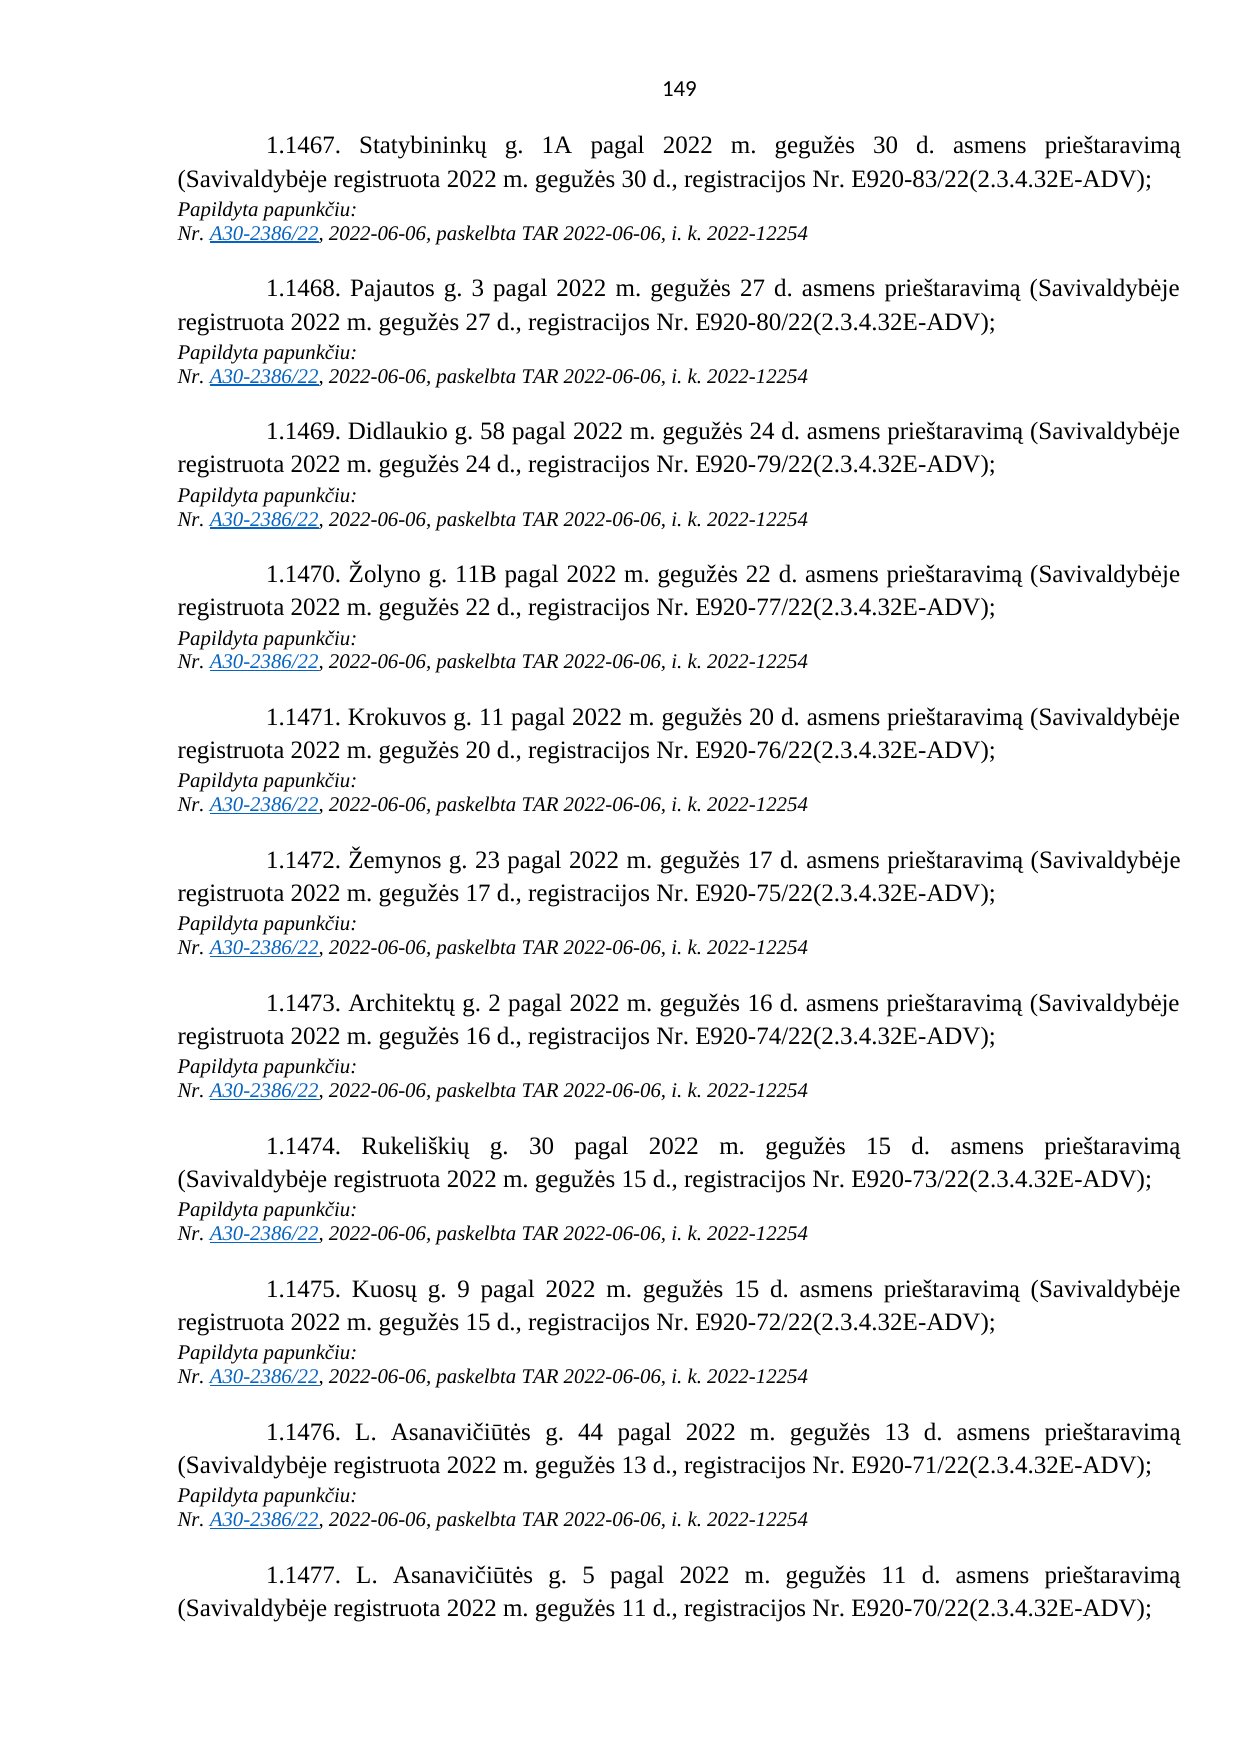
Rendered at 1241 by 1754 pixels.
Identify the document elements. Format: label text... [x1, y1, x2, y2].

text Papildyta papunkčiu: [177, 482, 1181, 507]
text Nr. A30-2386/22, 2022-06-06, paskelbta TAR 2022-06-06, i. k. 2022-12254 [177, 221, 1181, 245]
text Nr. A30-2386/22, 2022-06-06, paskelbta TAR 2022-06-06, i. k. 2022-12254 [177, 649, 1181, 673]
text 1.1468. Pajautos g. 3 pagal 2022 m. gegužės 27 d. asmens prieštaravimą (Savivaldybėje registruota 2022 m. gegužės 27 d., registracijos Nr. E920-80/22(2.3.4.32E-ADV); [177, 273, 1181, 335]
text Papildyta papunkčiu: [177, 911, 1181, 935]
text Papildyta papunkčiu: [177, 625, 1181, 649]
text 1.1469. Didlaukio g. 58 pagal 2022 m. gegužės 24 d. asmens prieštaravimą (Savivaldybėje registruota 2022 m. gegužės 24 d., registracijos Nr. E920-79/22(2.3.4.32E-ADV); [177, 416, 1181, 478]
text 1.1475. Kuosų g. 9 pagal 2022 m. gegužės 15 d. asmens prieštaravimą (Savivaldybėje registruota 2022 m. gegužės 15 d., registracijos Nr. E920-72/22(2.3.4.32E-ADV); [177, 1274, 1181, 1336]
text 1.1473. Architektų g. 2 pagal 2022 m. gegužės 16 d. asmens prieštaravimą (Savivaldybėje registruota 2022 m. gegužės 16 d., registracijos Nr. E920-74/22(2.3.4.32E-ADV); [177, 988, 1181, 1050]
text Papildyta papunkčiu: [177, 197, 1181, 221]
text 1.1474. Rukeliškių g. 30 pagal 2022 m. gegužės 15 d. asmens prieštaravimą (Savivaldybėje registruota 2022 m. gegužės 15 d., registracijos Nr. E920-73/22(2.3.4.32E-ADV); [177, 1131, 1181, 1193]
text 1.1471. Krokuvos g. 11 pagal 2022 m. gegužės 20 d. asmens prieštaravimą (Savivaldybėje registruota 2022 m. gegužės 20 d., registracijos Nr. E920-76/22(2.3.4.32E-ADV); [177, 702, 1181, 764]
text Papildyta papunkčiu: [177, 1483, 1181, 1507]
text Nr. A30-2386/22, 2022-06-06, paskelbta TAR 2022-06-06, i. k. 2022-12254 [177, 364, 1181, 388]
text 1.1470. Žolyno g. 11B pagal 2022 m. gegužės 22 d. asmens prieštaravimą (Savivaldybėje registruota 2022 m. gegužės 22 d., registracijos Nr. E920-77/22(2.3.4.32E-ADV); [177, 559, 1181, 621]
text 1.1476. L. Asanavičiūtės g. 44 pagal 2022 m. gegužės 13 d. asmens prieštaravimą (Savivaldybėje registruota 2022 m. gegužės 13 d., registracijos Nr. E920-71/22(2.3.4.32E-ADV); [177, 1417, 1181, 1479]
text Papildyta papunkčiu: [177, 1197, 1181, 1221]
text Papildyta papunkčiu: [177, 768, 1181, 792]
text 1.1472. Žemynos g. 23 pagal 2022 m. gegužės 17 d. asmens prieštaravimą (Savivaldybėje registruota 2022 m. gegužės 17 d., registracijos Nr. E920-75/22(2.3.4.32E-ADV); [177, 845, 1181, 907]
text Nr. A30-2386/22, 2022-06-06, paskelbta TAR 2022-06-06, i. k. 2022-12254 [177, 1078, 1181, 1102]
text Papildyta papunkčiu: [177, 1340, 1181, 1364]
text Nr. A30-2386/22, 2022-06-06, paskelbta TAR 2022-06-06, i. k. 2022-12254 [177, 792, 1181, 816]
text Nr. A30-2386/22, 2022-06-06, paskelbta TAR 2022-06-06, i. k. 2022-12254 [177, 1507, 1181, 1531]
text Nr. A30-2386/22, 2022-06-06, paskelbta TAR 2022-06-06, i. k. 2022-12254 [177, 507, 1181, 531]
text Nr. A30-2386/22, 2022-06-06, paskelbta TAR 2022-06-06, i. k. 2022-12254 [177, 1364, 1181, 1388]
text 1.1477. L. Asanavičiūtės g. 5 pagal 2022 m. gegužės 11 d. asmens prieštaravimą (Savivaldybėje registruota 2022 m. gegužės 11 d., registracijos Nr. E920-70/22(2.3.4.32E-ADV); [177, 1560, 1181, 1622]
text Papildyta papunkčiu: [177, 1054, 1181, 1078]
text Papildyta papunkčiu: [177, 339, 1181, 364]
text 1.1467. Statybininkų g. 1A pagal 2022 m. gegužės 30 d. asmens prieštaravimą (Savivaldybėje registruota 2022 m. gegužės 30 d., registracijos Nr. E920-83/22(2.3.4.32E-ADV); [177, 131, 1181, 192]
text Nr. A30-2386/22, 2022-06-06, paskelbta TAR 2022-06-06, i. k. 2022-12254 [177, 935, 1181, 959]
text Nr. A30-2386/22, 2022-06-06, paskelbta TAR 2022-06-06, i. k. 2022-12254 [177, 1221, 1181, 1245]
